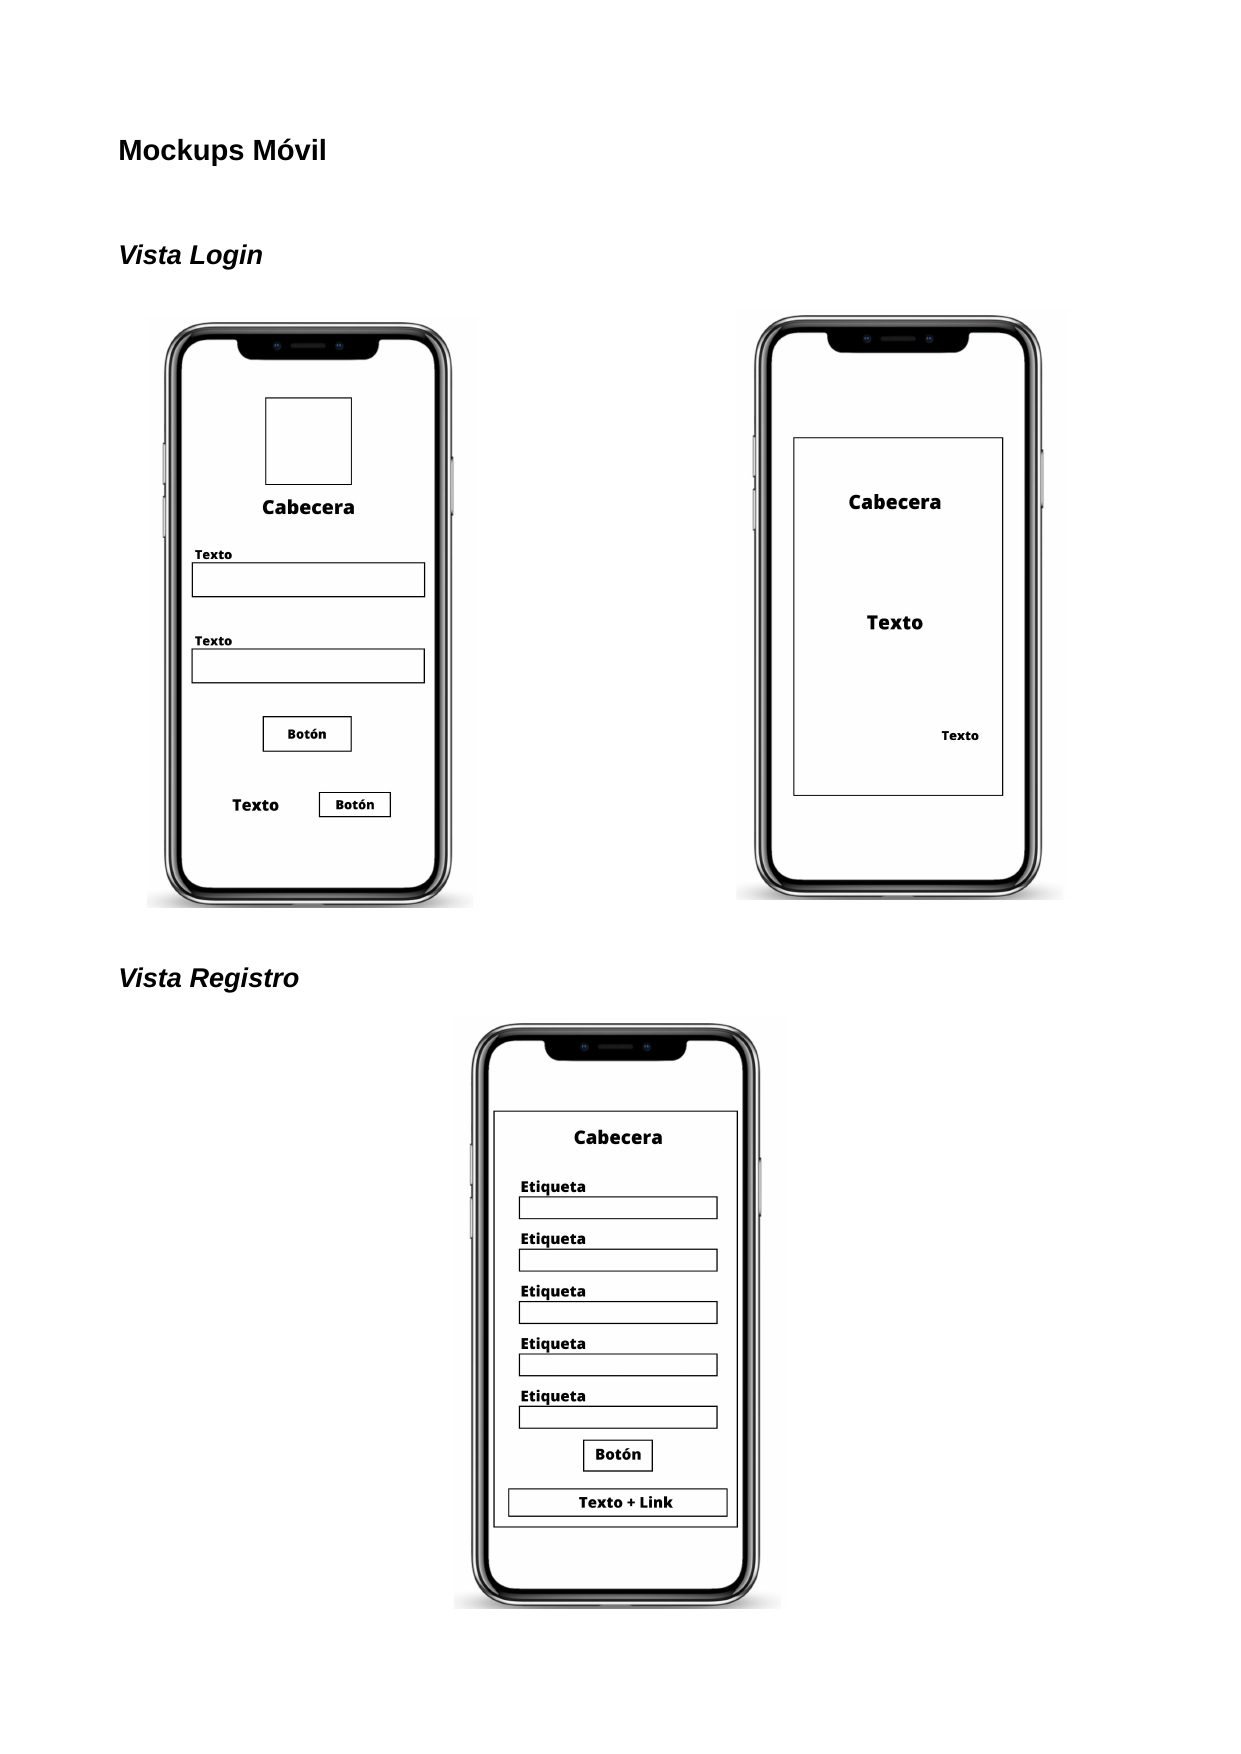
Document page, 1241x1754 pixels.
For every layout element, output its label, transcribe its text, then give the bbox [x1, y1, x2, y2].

picture [453, 1017, 787, 1609]
subtitle Vista Registro [118, 962, 1122, 993]
picture [736, 309, 1069, 900]
subtitle Mockups Móvil [118, 133, 1122, 166]
subtitle Vista Login [118, 239, 1122, 270]
picture [146, 316, 478, 908]
